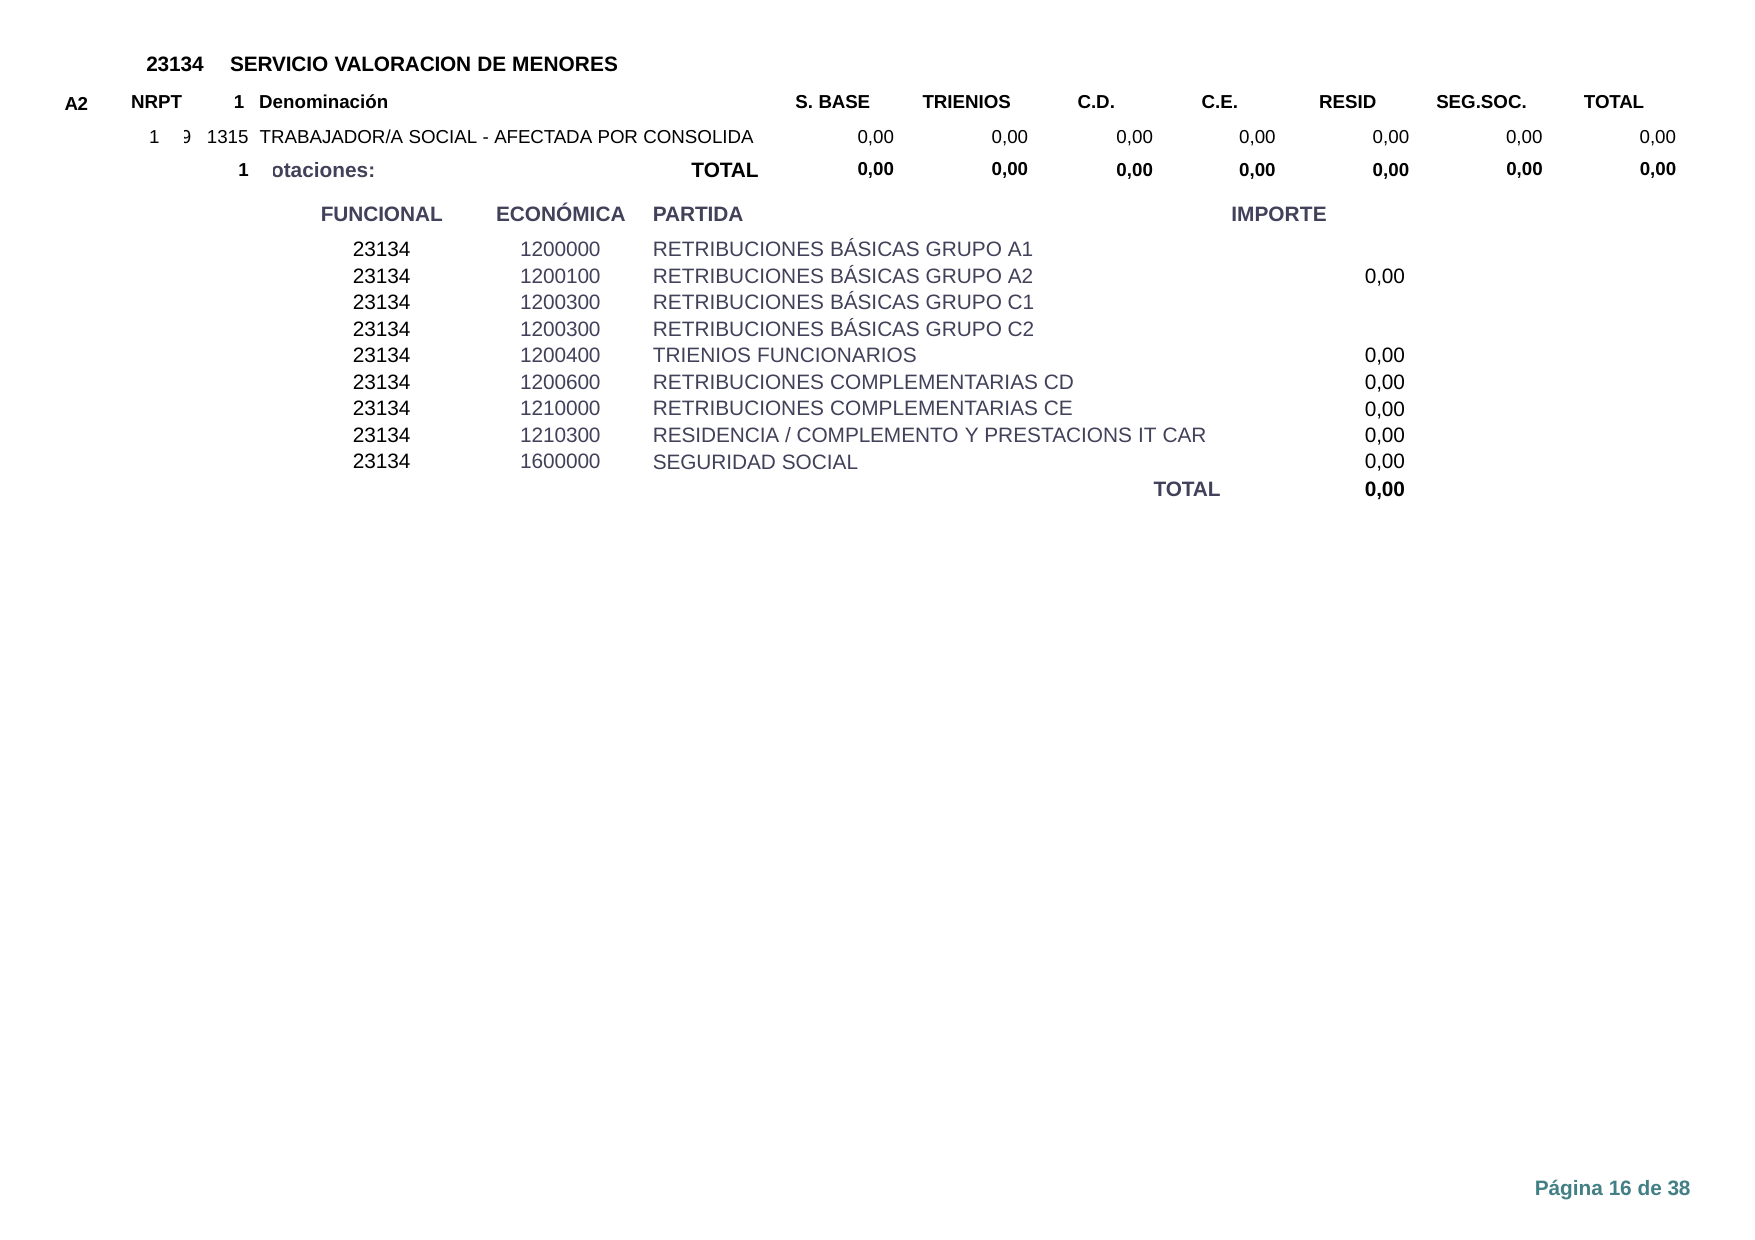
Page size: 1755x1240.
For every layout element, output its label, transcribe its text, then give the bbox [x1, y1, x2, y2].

text 0,00 [1364, 397, 1430, 421]
text RESIDENCIA / COMPLEMENTO Y PRESTACIONS IT CAR [653, 424, 1232, 447]
text 0,00 [857, 126, 919, 147]
text RETRIBUCIONES BÁSICAS GRUPO A2 [653, 264, 1232, 288]
text 0,00 [1364, 450, 1430, 474]
text 1600000 [520, 450, 626, 473]
text 1200100 [520, 264, 626, 288]
text 0,00 [1364, 371, 1430, 394]
text 23134 [353, 318, 436, 341]
text 0,00 [1639, 159, 1701, 180]
text 1200300 [520, 318, 626, 341]
text 1210300 [520, 424, 626, 447]
text 23134 [353, 397, 436, 421]
text 23134 [353, 238, 436, 261]
text 23134 [353, 344, 436, 367]
text 0,00 [1364, 424, 1430, 447]
text 0,00 [1364, 344, 1430, 368]
text 0,00 [1364, 478, 1430, 501]
text NRPT [131, 92, 207, 113]
text S. BASE [795, 92, 919, 113]
text 23134 [353, 264, 436, 288]
text C.D. [1077, 92, 1140, 113]
text 549 1315 TRABAJADOR/A SOCIAL - AFECTADA POR CONSOLIDA [184, 127, 779, 147]
text 0,00 [1506, 159, 1568, 180]
text A2 [64, 93, 113, 114]
text 1200000 [520, 238, 626, 261]
text IMPORTE [1231, 203, 1351, 227]
text 1210000 [520, 397, 626, 421]
text 0,00 [1239, 159, 1301, 180]
text 23134 [353, 291, 436, 314]
text TOTAL [691, 159, 786, 182]
text ECONÓMICA PARTIDA [496, 203, 769, 226]
text RETRIBUCIONES COMPLEMENTARIAS CE [653, 397, 1232, 421]
text 0,00 [1372, 126, 1434, 147]
text TOTAL [1153, 478, 1248, 501]
text 1 [149, 127, 184, 147]
text TRIENIOS FUNCIONARIOS [653, 344, 1232, 367]
text 1200300 [520, 291, 626, 314]
text TRIENIOS [922, 92, 1053, 113]
text 1200400 [520, 344, 626, 367]
text TOTAL [1584, 92, 1701, 113]
text RESID [1319, 92, 1434, 113]
text 0,00 [991, 126, 1053, 147]
text 1 Denominación [233, 92, 414, 113]
text RETRIBUCIONES BÁSICAS GRUPO A1 [653, 238, 1232, 261]
text 0,00 [1639, 126, 1701, 147]
text 0,00 [1372, 159, 1434, 180]
text 0,00 [1116, 127, 1178, 147]
text FUNCIONAL [321, 203, 467, 226]
text 23134 [353, 450, 436, 473]
text SEG.SOC. [1436, 92, 1568, 113]
text 0,00 [857, 159, 919, 180]
text 0,00 [1239, 127, 1301, 147]
text RETRIBUCIONES BÁSICAS GRUPO C2 [653, 318, 1232, 341]
text 1 [238, 159, 273, 180]
text SEGURIDAD SOCIAL [653, 451, 883, 474]
text RETRIBUCIONES BÁSICAS GRUPO C1 [653, 291, 1232, 314]
text Página 16 de 38 [1534, 1177, 1715, 1200]
text RETRIBUCIONES COMPLEMENTARIAS CD [653, 371, 1232, 394]
text 0,00 [991, 159, 1053, 180]
text 0,00 [1116, 159, 1178, 180]
text 23134 [353, 424, 436, 447]
text 1200600 [520, 371, 626, 394]
text Dotaciones: [256, 159, 467, 182]
text 23134 SERVICIO VALORACION DE MENORES [146, 53, 644, 76]
text 0,00 [1364, 264, 1430, 288]
text 23134 [353, 371, 436, 394]
text C.E. [1201, 92, 1263, 113]
text 0,00 [1506, 126, 1568, 147]
